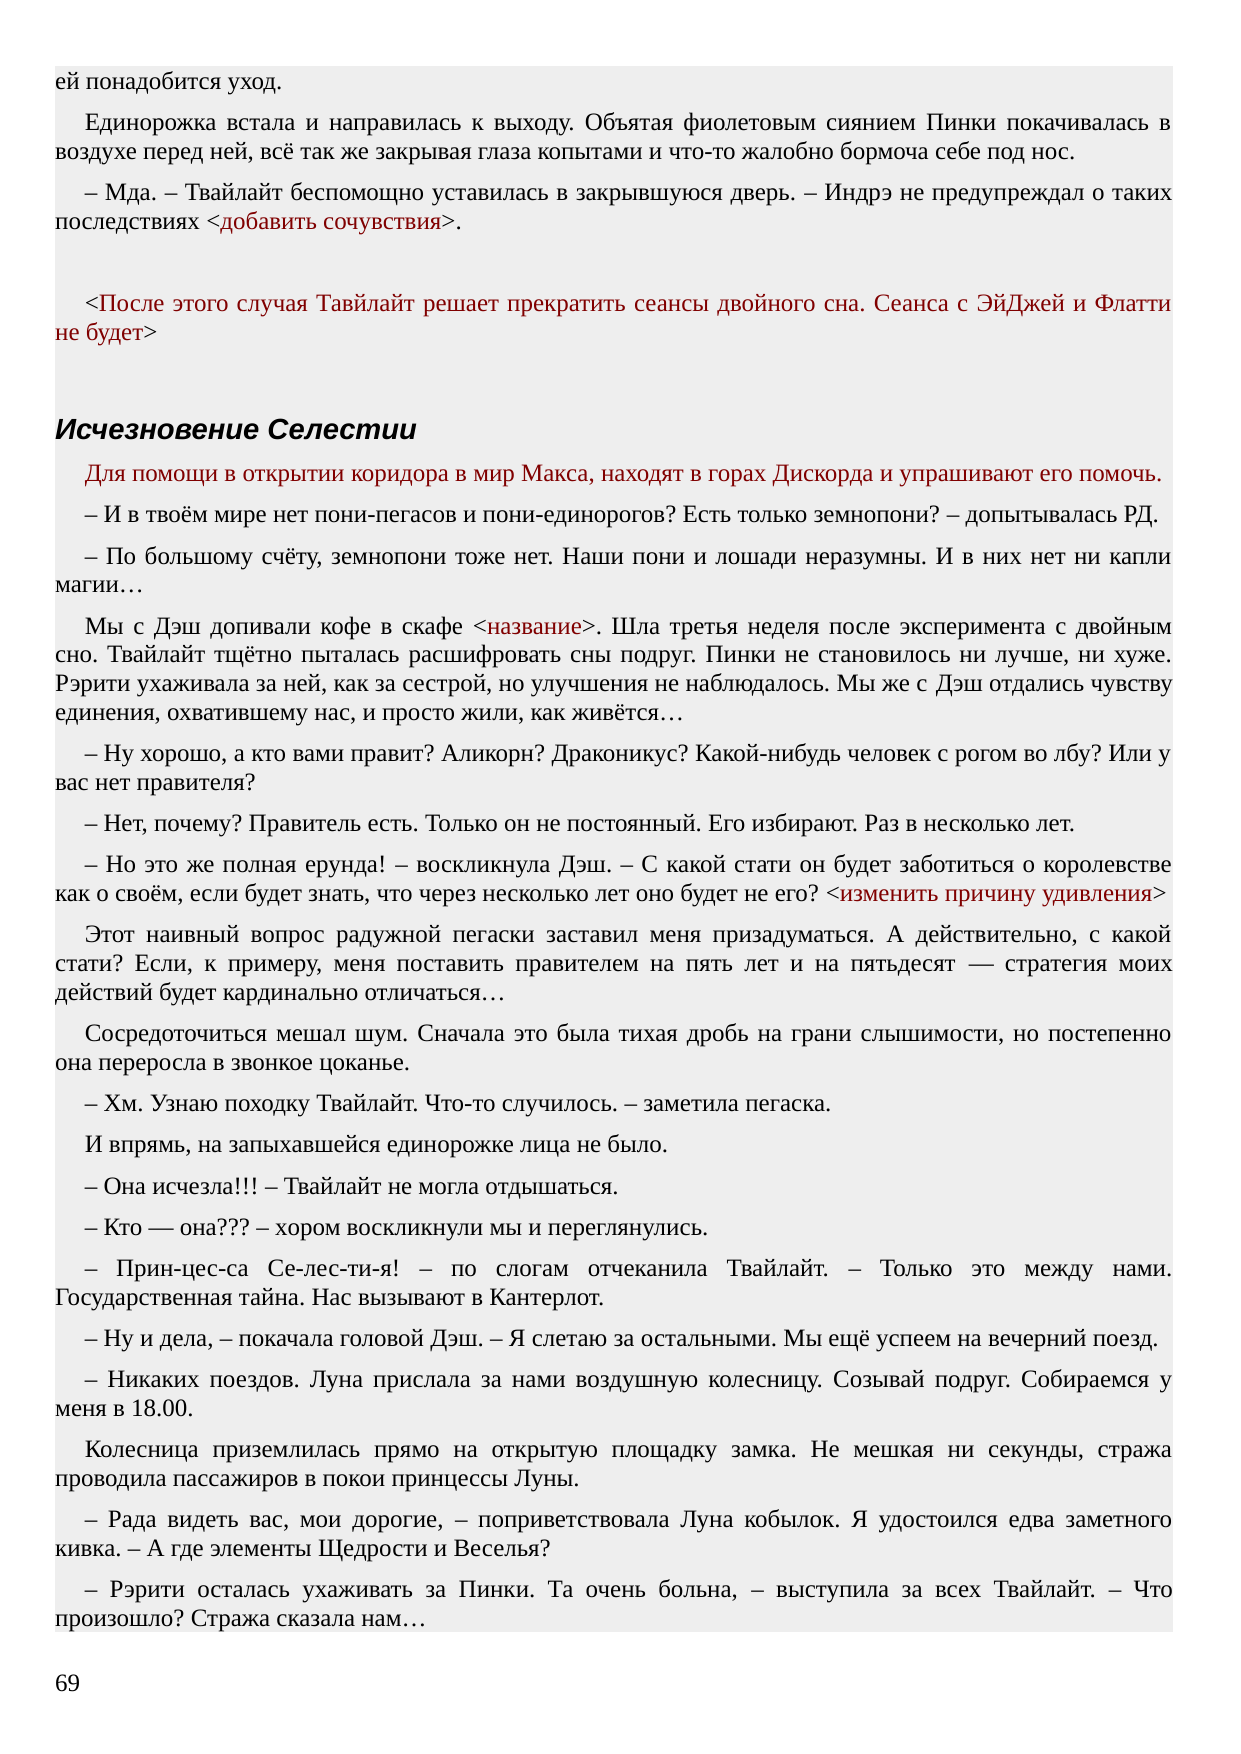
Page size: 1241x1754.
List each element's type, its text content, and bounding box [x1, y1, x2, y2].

text – Нет, почему? Правитель есть. Только он не постоянный. Его избирают. Раз в несколько лет. [55, 808, 1173, 837]
text Для помощи в открытии коридора в мир Макса, находят в горах Дискорда и упрашивают его помочь. [55, 458, 1173, 487]
text Мы с Дэш допивали кофе в cкафе <название>. Шла третья неделя после эксперимента с двойным сно. Твайлайт тщётно пыталась расшифровать сны подруг. Пинки не становилось ни лучше, ни хуже. Рэрити ухаживала за ней, как за сестрой, но улучшения не наблюдалось. Мы же с Дэш отдались чувству единения, охватившему нас, и просто жили, как живётся… [55, 611, 1173, 726]
text Единорожка встала и направилась к выходу. Объятая фиолетовым сиянием Пинки покачивалась в воздухе перед ней, всё так же закрывая глаза копытами и что-то жалобно бормоча себе под нос. [55, 107, 1173, 165]
text – Она исчезла!!! – Твайлайт не могла отдышаться. [55, 1171, 1173, 1199]
text – Никаких поездов. Луна прислала за нами воздушную колесницу. Созывай подруг. Собираемся у меня в 18.00. [55, 1364, 1173, 1422]
text Колесница приземлилась прямо на открытую площадку замка. Не мешкая ни секунды, стража проводила пассажиров в покои принцессы Луны. [55, 1434, 1173, 1492]
text И впрямь, на запыхавшейся единорожке лица не было. [55, 1129, 1173, 1158]
text – Ну и дела, – покачала головой Дэш. – Я слетаю за остальными. Мы ещё успеем на вечерний поезд. [55, 1323, 1173, 1352]
text – По большому счёту, земнопони тоже нет. Наши пони и лошади неразумны. И в них нет ни капли магии… [55, 541, 1173, 598]
text – Хм. Узнаю походку Твайлайт. Что-то случилось. – заметила пегаска. [55, 1088, 1173, 1117]
text – Рэрити осталась ухаживать за Пинки. Та очень больна, – выступила за всех Твайлайт. – Что произошло? Стража сказала нам… [55, 1574, 1173, 1632]
text Этот наивный вопрос радужной пегаски заставил меня призадуматься. А действительно, с какой стати? Если, к примеру, меня поставить правителем на пять лет и на пятьдесят — стратегия моих действий будет кардинально отличаться… [55, 919, 1173, 1006]
text – Рада видеть вас, мои дорогие, – поприветствовала Луна кобылок. Я удостоился едва заметного кивка. – А где элементы Щедрости и Веселья? [55, 1504, 1173, 1562]
text – Но это же полная ерунда! – воскликнула Дэш. – С какой стати он будет заботиться о королевстве как о своём, если будет знать, что через несколько лет оно будет не его? <изменить причину удивления> [55, 849, 1173, 907]
text – Ну хорошо, а кто вами правит? Аликорн? Драконикус? Какой-нибудь человек с рогом во лбу? Или у вас нет правителя? [55, 738, 1173, 796]
text – И в твоём мире нет пони-пегасов и пони-единорогов? Есть только земнопони? – допытывалась РД. [55, 499, 1173, 528]
text – Мда. – Твайлайт беспомощно уставилась в закрывшуюся дверь. – Индрэ не предупреждал о таких последствиях <добавить сочувствия>. [55, 177, 1173, 235]
text <После этого случая Тавйлайт решает прекратить сеансы двойного сна. Сеанса с ЭйДжей и Флатти не будет> [55, 288, 1173, 346]
text – Прин-цес-са Се-лес-ти-я! – по слогам отчеканила Твайлайт. – Только это между нами. Государственная тайна. Нас вызывают в Кантерлот. [55, 1253, 1173, 1311]
text Сосредоточиться мешал шум. Сначала это была тихая дробь на грани слышимости, но постепенно она переросла в звонкое цоканье. [55, 1018, 1173, 1076]
text – Кто — она??? – хором воскликнули мы и переглянулись. [55, 1212, 1173, 1241]
text ей понадобится уход. [55, 66, 1173, 95]
subtitle Исчезновение Селестии [55, 412, 1173, 446]
